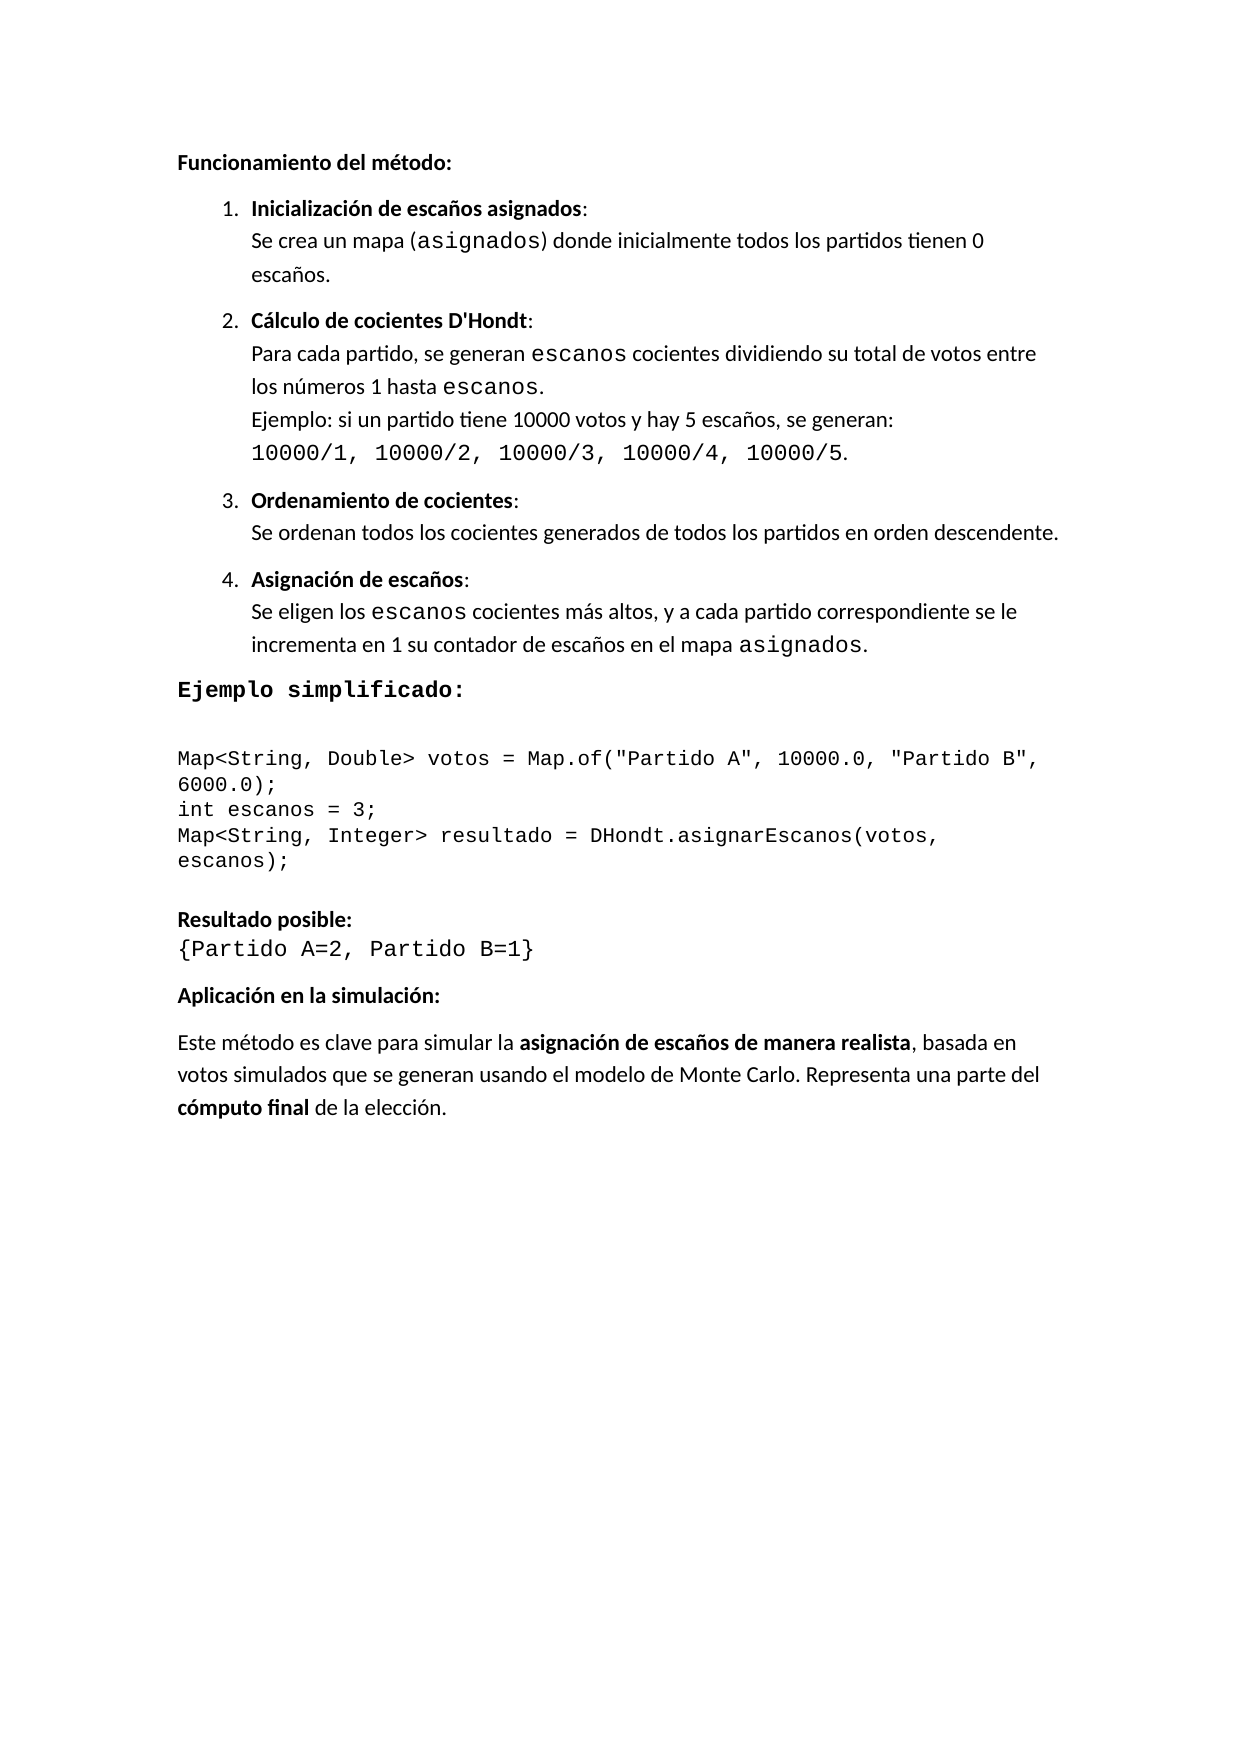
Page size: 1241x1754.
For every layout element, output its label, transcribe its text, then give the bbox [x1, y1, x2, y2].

text Funcionamiento del método: [177, 148, 1063, 176]
list Inicialización de escaños asignados: Se crea un mapa (asignados) donde inicialmente todos los partidos tienen 0 escaños. [222, 194, 1063, 288]
text Map<String, Integer> resultado = DHondt.asignarEscanos(votos, escanos); [177, 825, 1063, 874]
text Aplicación en la simulación: [177, 982, 1063, 1010]
list Cálculo de cocientes D'Hondt: Para cada partido, se generan escanos cocientes dividiendo su total de votos entre los números 1 hasta escanos. Ejemplo: si un partido tiene 10000 votos y hay 5 escaños, se generan: 10000/1, 10000/2, 10000/3, 10000/4, 10000/5. [222, 307, 1063, 467]
text int escanos = 3; [177, 799, 1063, 823]
text Resultado posible: {Partido A=2, Partido B=1} [177, 905, 1063, 963]
text Map<String, Double> votos = Map.of("Partido A", 10000.0, "Partido B", 6000.0); [177, 748, 1063, 797]
list Ordenamiento de cocientes: Se ordenan todos los cocientes generados de todos los partidos en orden descendente. [222, 486, 1063, 546]
text Este método es clave para simular la asignación de escaños de manera realista, basada en votos simulados que se generan usando el modelo de Monte Carlo. Representa una parte del cómputo final de la elección. [177, 1028, 1063, 1121]
list Asignación de escaños: Se eligen los escanos cocientes más altos, y a cada partido correspondiente se le incrementa en 1 su contador de escaños en el mapa asignados. [222, 565, 1063, 659]
text Ejemplo simplificado: [177, 678, 1063, 704]
